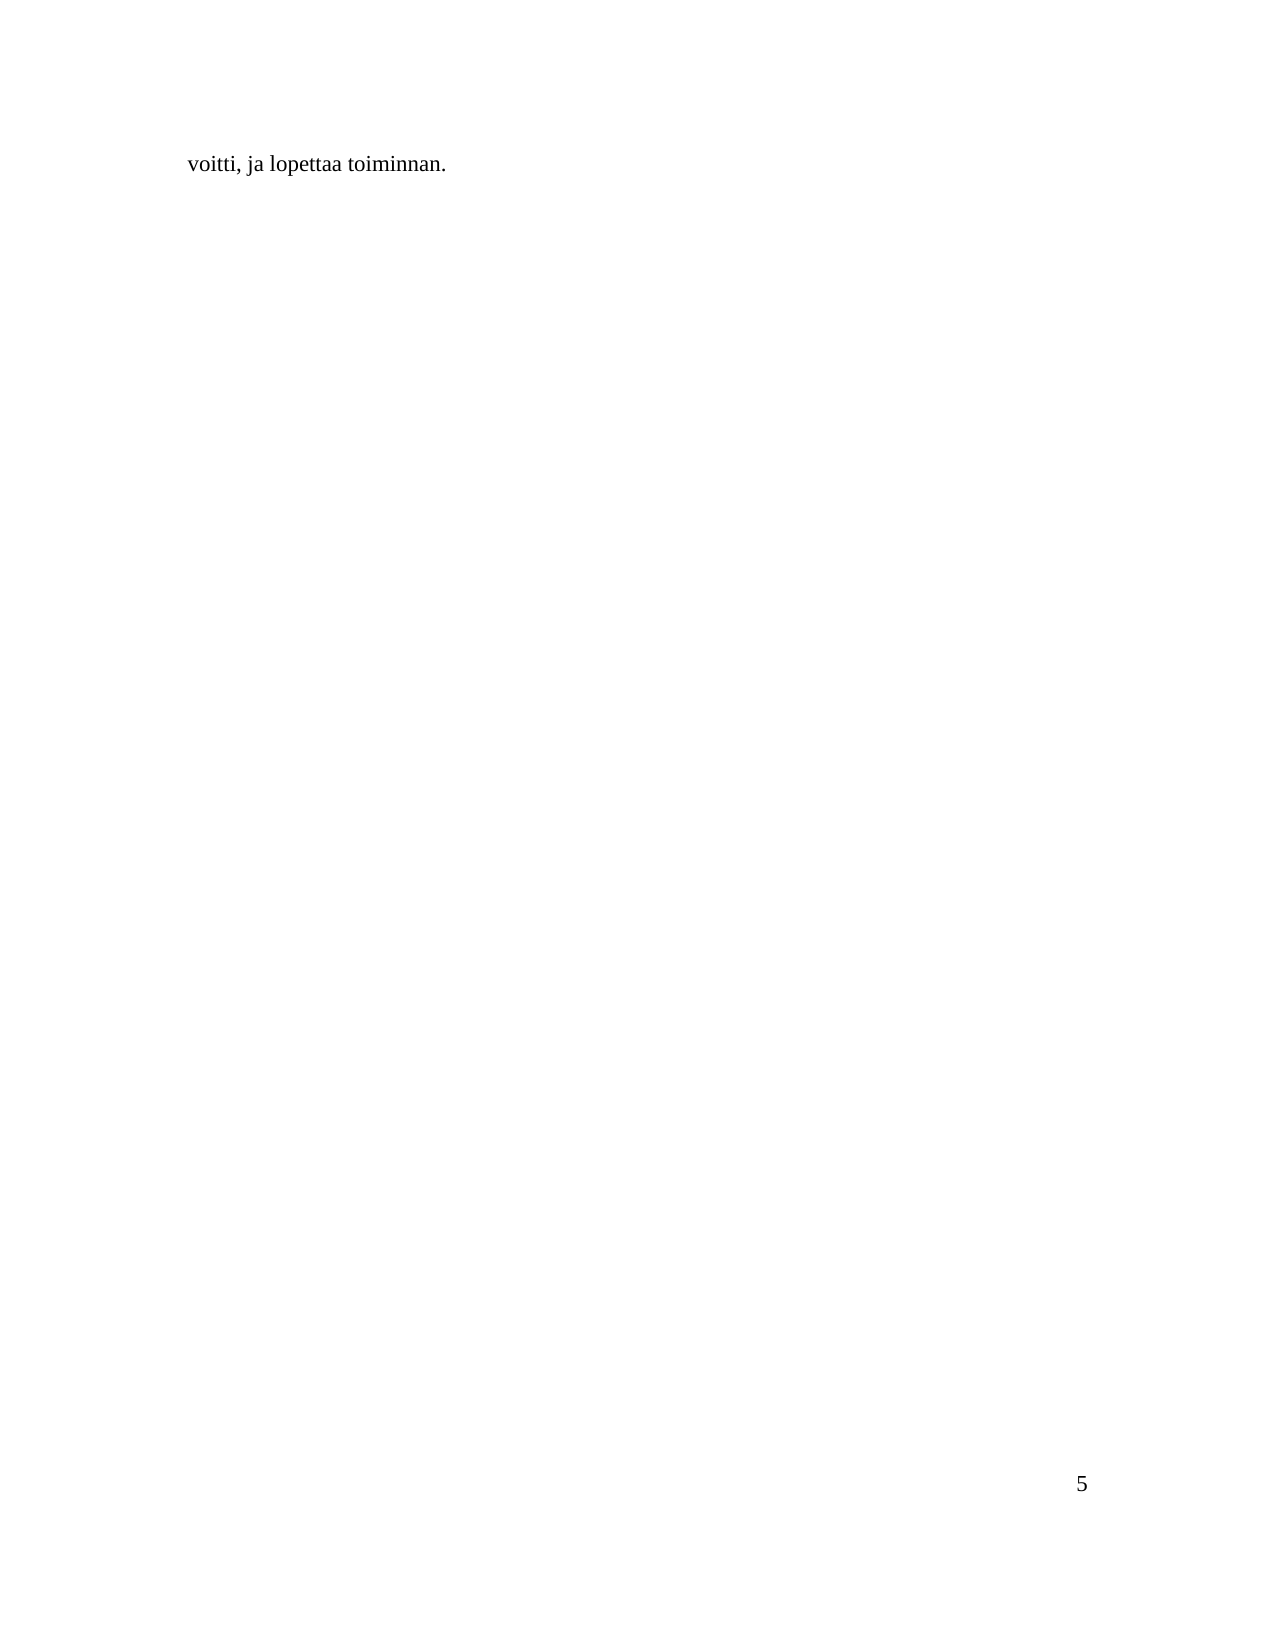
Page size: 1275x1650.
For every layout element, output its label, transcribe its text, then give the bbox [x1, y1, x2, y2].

text voitti, ja lopettaa toiminnan. [187, 150, 1087, 176]
